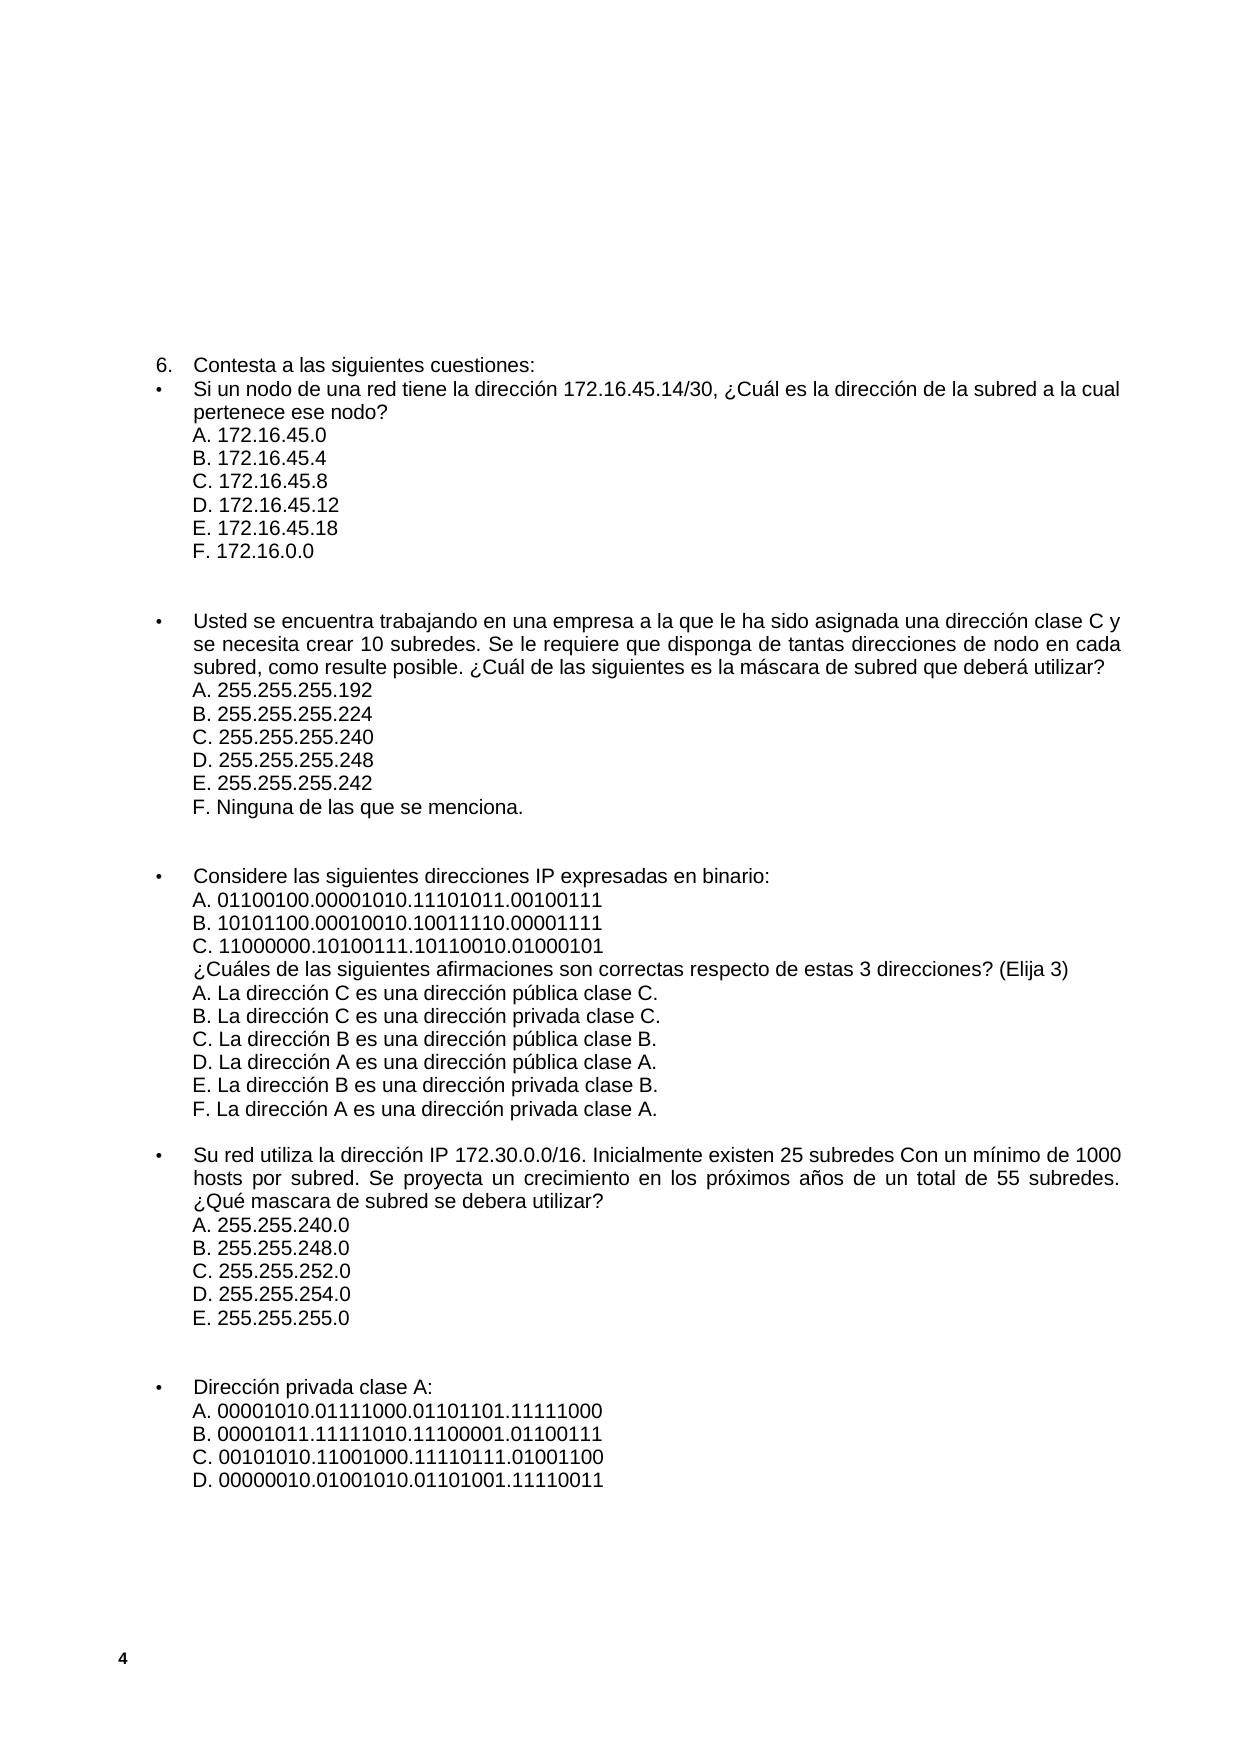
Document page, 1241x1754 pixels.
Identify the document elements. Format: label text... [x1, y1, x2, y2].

text D. La dirección A es una dirección pública clase A. [192, 1051, 1122, 1074]
text B. 255.255.248.0 [192, 1237, 1122, 1260]
text C. 11000000.10100111.10110010.01000101 [192, 935, 1122, 958]
text E. 255.255.255.0 [192, 1306, 1122, 1329]
text C. La dirección B es una dirección pública clase B. [192, 1028, 1122, 1051]
text B. 00001011.11111010.11100001.01100111 [192, 1422, 1122, 1446]
text E. 255.255.255.242 [192, 772, 1122, 795]
text C. 00101010.11001000.11110111.01001100 [192, 1446, 1122, 1469]
text F. Ninguna de las que se menciona. [192, 795, 1122, 818]
text A. 01100100.00001010.11101011.00100111 [192, 888, 1122, 911]
text A. 00001010.01111000.01101101.11111000 [192, 1399, 1122, 1422]
list Usted se encuentra trabajando en una empresa a la que le ha sido asignada una dirección clase C y se necesita crear 10 subredes. Se le requiere que disponga de tantas direcciones de nodo en cada subred, como resulte posible. ¿Cuál de las siguientes es la máscara de subred que deberá utilizar? [156, 609, 1122, 679]
text A. 172.16.45.0 [192, 424, 1122, 447]
text B. 10101100.00010010.10011110.00001111 [192, 911, 1122, 935]
list Contesta a las siguientes cuestiones: [156, 354, 1122, 377]
list Su red utiliza la dirección IP 172.30.0.0/16. Inicialmente existen 25 subredes Con un mínimo de 1000 hosts por subred. Se proyecta un crecimiento en los próximos años de un total de 55 subredes. ¿Qué mascara de subred se debera utilizar? [156, 1144, 1122, 1213]
text B. La dirección C es una dirección privada clase C. [192, 1004, 1122, 1028]
text D. 00000010.01001010.01101001.11110011 [192, 1469, 1122, 1492]
text A. 255.255.255.192 [192, 679, 1122, 702]
list Si un nodo de una red tiene la dirección 172.16.45.14/30, ¿Cuál es la dirección de la subred a la cual pertenece ese nodo? [156, 377, 1122, 424]
list ¿Cuáles de las siguientes afirmaciones son correctas respecto de estas 3 direcciones? (Elija 3) [156, 958, 1122, 981]
text A. 255.255.240.0 [192, 1213, 1122, 1237]
list Considere las siguientes direcciones IP expresadas en binario: [156, 865, 1122, 888]
text F. 172.16.0.0 [192, 540, 1122, 563]
text C. 172.16.45.8 [192, 470, 1122, 493]
text B. 172.16.45.4 [192, 447, 1122, 470]
text C. 255.255.252.0 [192, 1260, 1122, 1283]
text D. 255.255.255.248 [192, 749, 1122, 772]
text D. 172.16.45.12 [192, 493, 1122, 517]
text F. La dirección A es una dirección privada clase A. [192, 1097, 1122, 1121]
list Dirección privada clase A: [156, 1376, 1122, 1399]
text B. 255.255.255.224 [192, 702, 1122, 726]
text E. 172.16.45.18 [192, 517, 1122, 540]
text C. 255.255.255.240 [192, 726, 1122, 749]
text E. La dirección B es una dirección privada clase B. [192, 1074, 1122, 1097]
text A. La dirección C es una dirección pública clase C. [192, 981, 1122, 1004]
text D. 255.255.254.0 [192, 1283, 1122, 1306]
